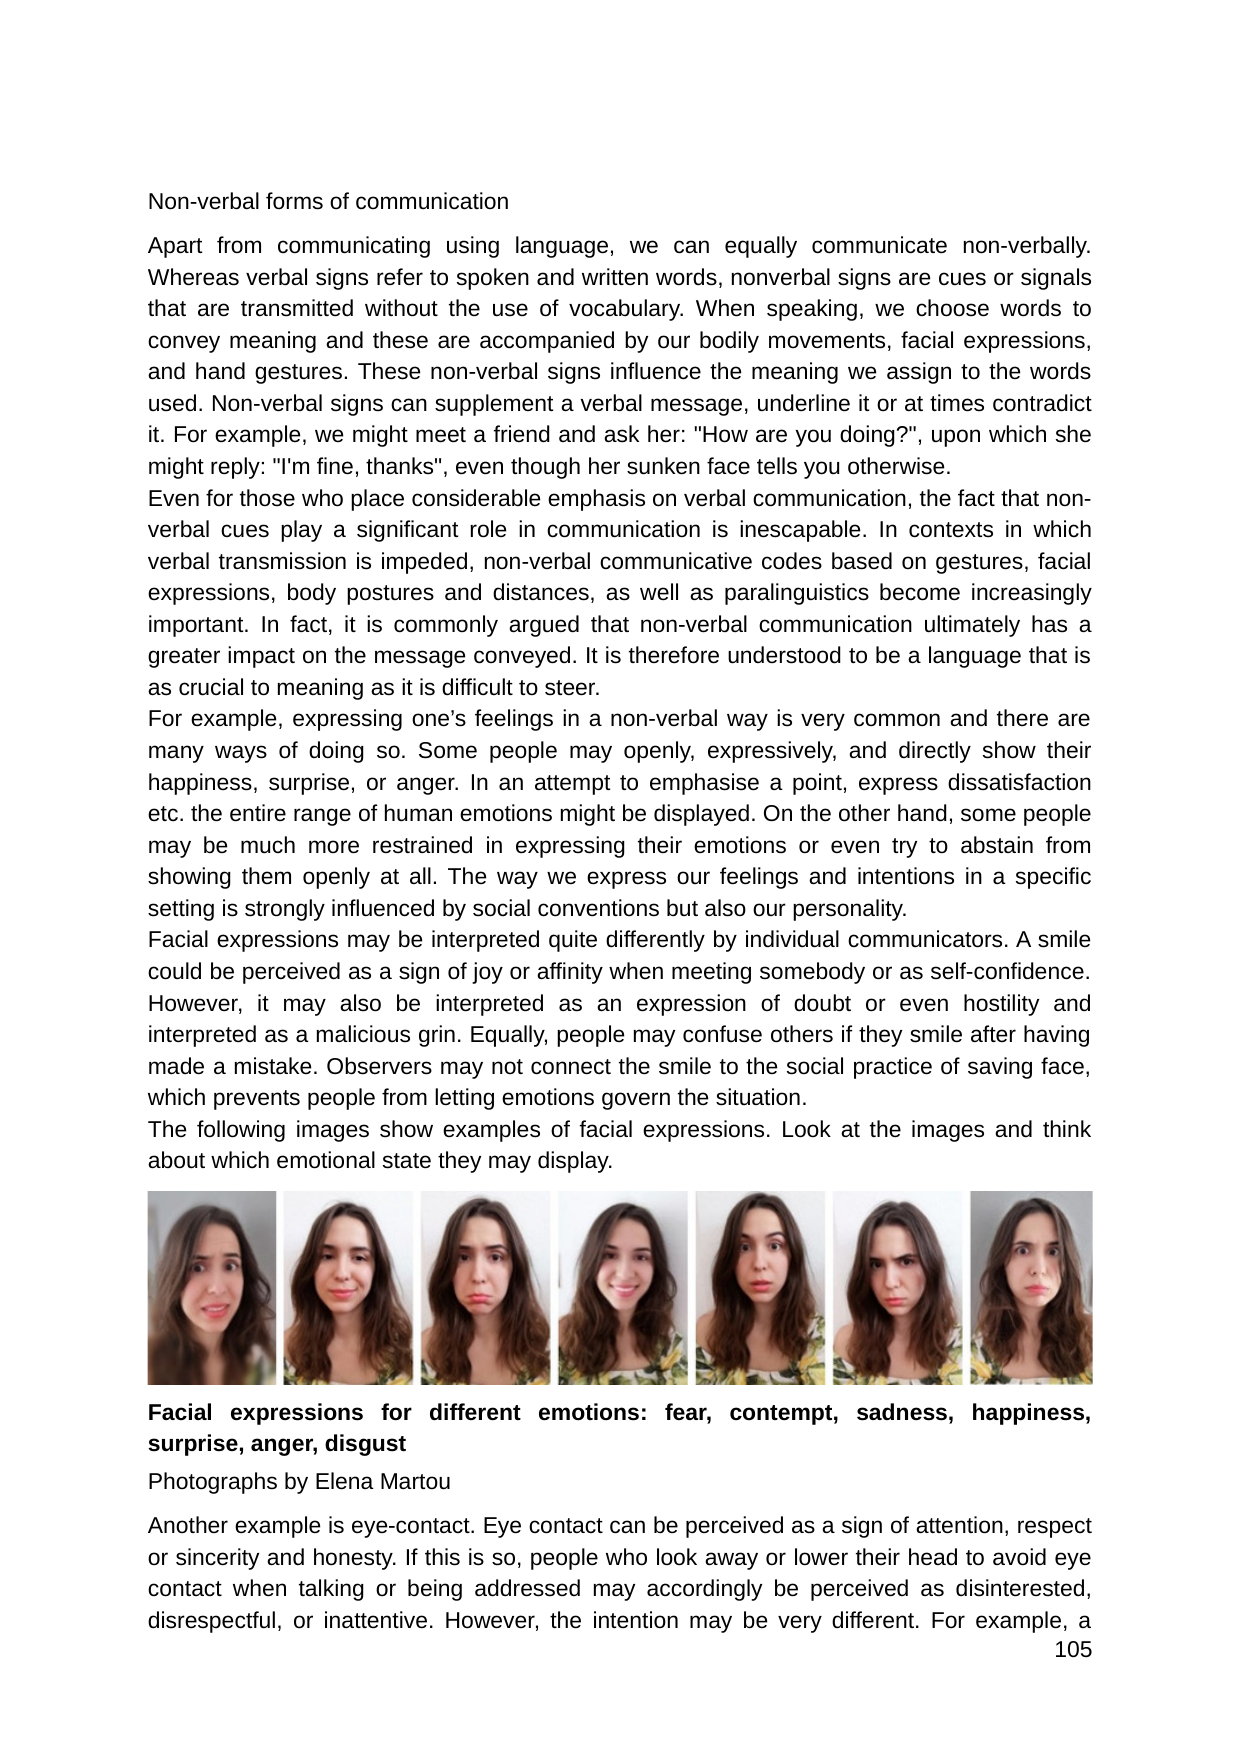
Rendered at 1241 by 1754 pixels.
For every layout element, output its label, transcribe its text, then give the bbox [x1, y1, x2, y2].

text Another example is eye-contact. Eye contact can be perceived as a sign of attention, respect or sincerity and honesty. If this is so, people who look away or lower their head to avoid eye contact when talking or being addressed may accordingly be perceived as disinterested, disrespectful, or inattentive. However, the intention may be very different. For example, a [148, 1512, 1092, 1633]
text Apart from communicating using language, we can equally communicate non-verbally. Whereas verbal signs refer to spoken and written words, nonverbal signs are cues or signals that are transmitted without the use of vocabulary. When speaking, we choose words to convey meaning and these are accompanied by our bodily movements, facial expressions, and hand gestures. These non-verbal signs influence the meaning we assign to the words used. Non-verbal signs can supplement a verbal message, underline it or at times contradict it. For example, we might meet a friend and ask her: "How are you doing?", upon which she might reply: "I'm fine, thanks", even though her sunken face tells you otherwise. [148, 232, 1092, 479]
text Facial expressions for different emotions: fear, contempt, sadness, happiness, surprise, anger, disgust [148, 1398, 1092, 1456]
text Even for those who place considerable emphasis on verbal communication, the fact that non-verbal cues play a significant role in communication is inescapable. In contexts in which verbal transmission is impeded, non-verbal communicative codes based on gestures, facial expressions, body postures and distances, as well as paralinguistics become increasingly important. In fact, it is commonly argued that non-verbal communication ultimately has a greater impact on the message conveyed. It is therefore understood to be a language that is as crucial to meaning as it is difficult to steer. [148, 484, 1092, 700]
subtitle Non-verbal forms of communication [148, 188, 1092, 214]
text The following images show examples of facial expressions. Look at the images and think about which emotional state they may display. [148, 1116, 1092, 1174]
text For example, expressing one’s feelings in a non-verbal way is very common and there are many ways of doing so. Some people may openly, expressively, and directly show their happiness, surprise, or anger. In an attempt to emphasise a point, express dissatisfaction etc. the entire range of human emotions might be displayed. On the other hand, some people may be much more restrained in expressing their emotions or even try to abstain from showing them openly at all. The way we express our feelings and intentions in a specific setting is strongly influenced by social conventions but also our personality. [148, 705, 1092, 921]
text Photographs by Elena Martou [148, 1468, 1092, 1494]
text Facial expressions may be interpreted quite differently by individual communicators. A smile could be perceived as a sign of joy or affinity when meeting somebody or as self-confidence. However, it may also be interpreted as an expression of doubt or even hostility and interpreted as a malicious grin. Equally, people may confuse others if they smile after having made a mistake. Observers may not connect the smile to the social practice of saving face, which prevents people from letting emotions govern the situation. [148, 926, 1092, 1111]
